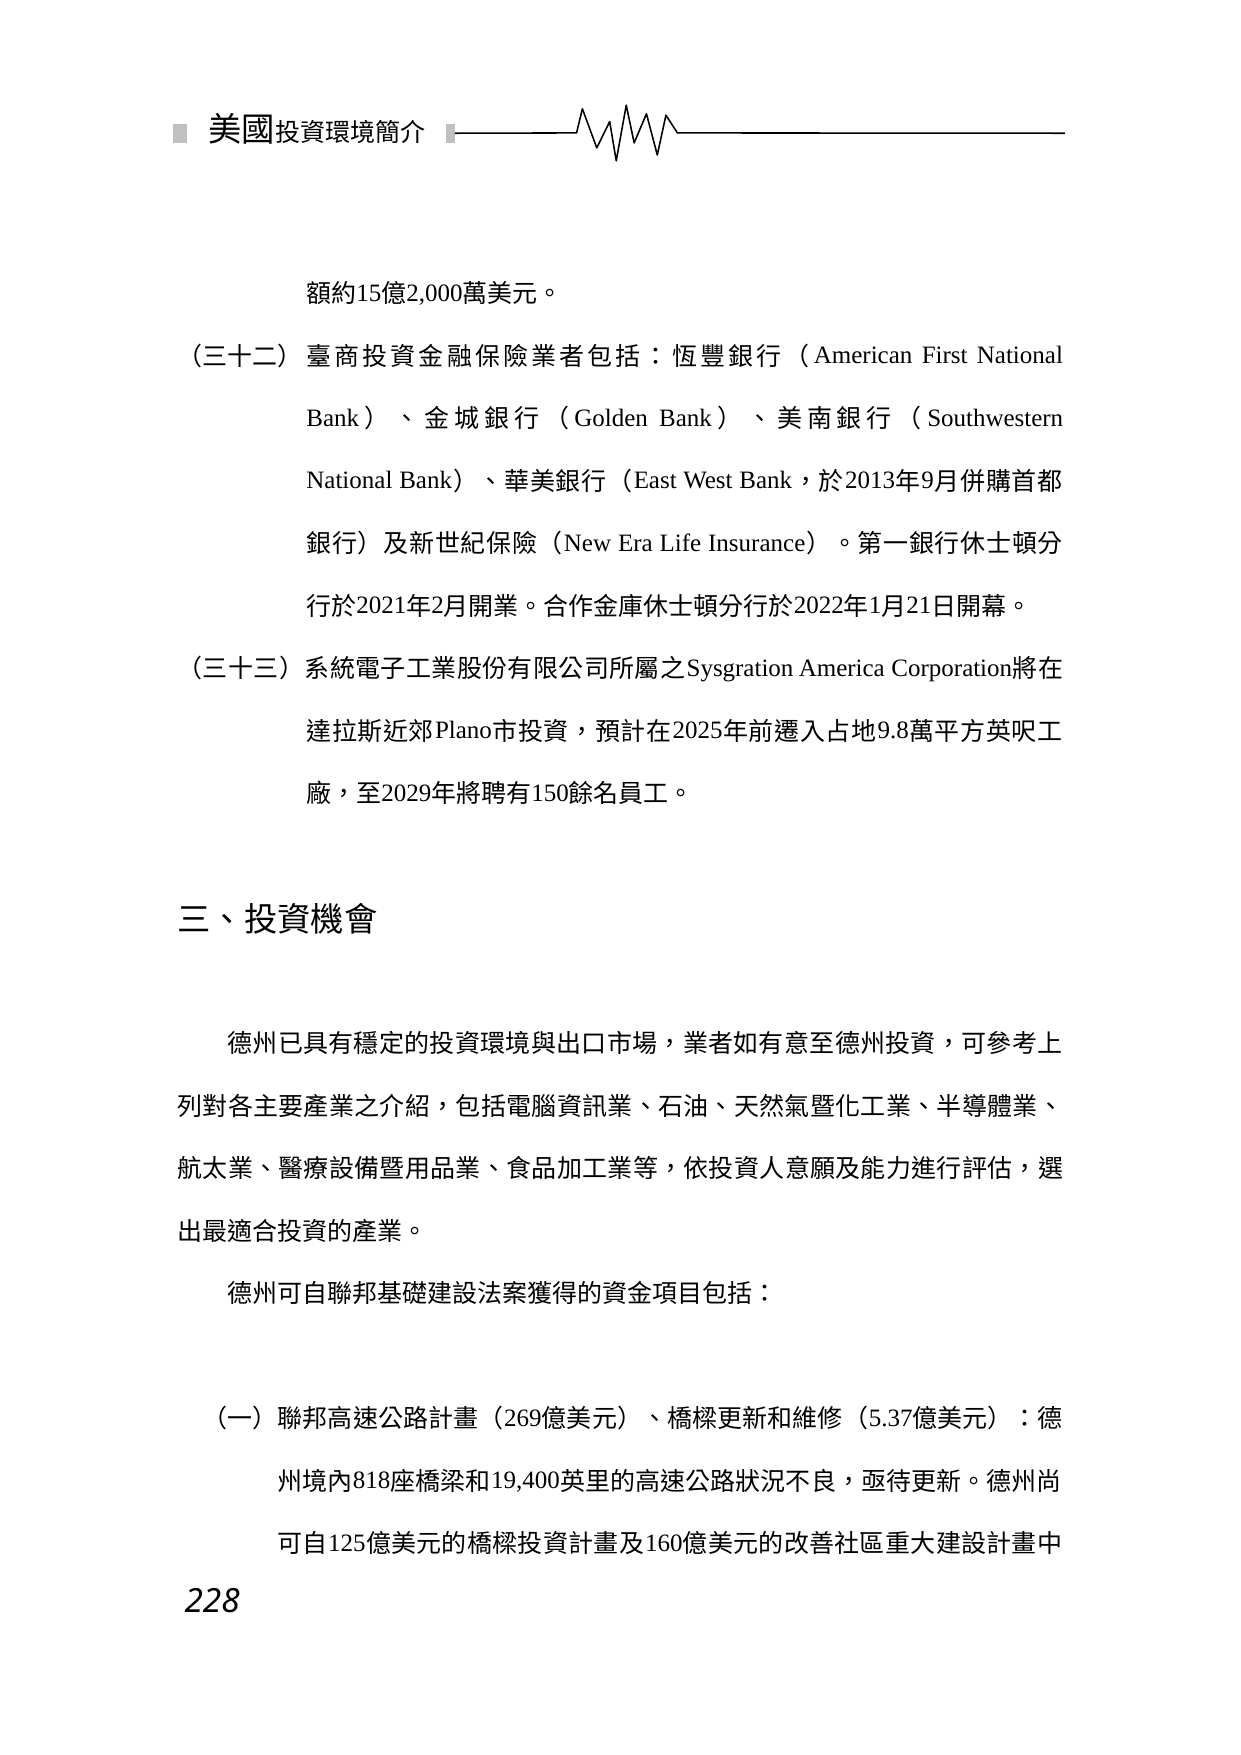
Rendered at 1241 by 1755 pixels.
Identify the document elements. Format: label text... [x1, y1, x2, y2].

text （一）聯邦高速公路計畫（269億美元）、橋樑更新和維修（5.37億美元）：德州境內818座橋梁和19,400英里的高速公路狀況不良，亟待更新。德州尚可自125億美元的橋樑投資計畫及160億美元的改善社區重大建設計畫中 [202, 1375, 1063, 1563]
text 額約15億2,000萬美元。 [177, 250, 1063, 313]
text 三、投資機會 [177, 875, 1063, 938]
text （三十二） 臺商投資金融保險業者包括：恆豐銀行（American First National Bank）、金城銀行（Golden Bank）、美南銀行（Southwestern National Bank）、華美銀行（East West Bank，於2013年9月併購首都銀行）及新世紀保險（New Era Life Insurance）。第一銀行休士頓分行於2021年2月開業。合作金庫休士頓分行於2022年1月21日開幕。 [177, 313, 1063, 625]
text 德州已具有穩定的投資環境與出口市場，業者如有意至德州投資，可參考上列對各主要產業之介紹，包括電腦資訊業、石油、天然氣暨化工業、半導體業、航太業、醫療設備暨用品業、食品加工業等，依投資人意願及能力進行評估，選出最適合投資的產業。 [177, 1000, 1063, 1250]
text 德州可自聯邦基礎建設法案獲得的資金項目包括： [177, 1250, 1063, 1313]
text （三十三）系統電子工業股份有限公司所屬之Sysgration America Corporation將在達拉斯近郊Plano市投資，預計在2025年前遷入占地9.8萬平方英呎工廠，至2029年將聘有150餘名員工。 [177, 625, 1063, 813]
